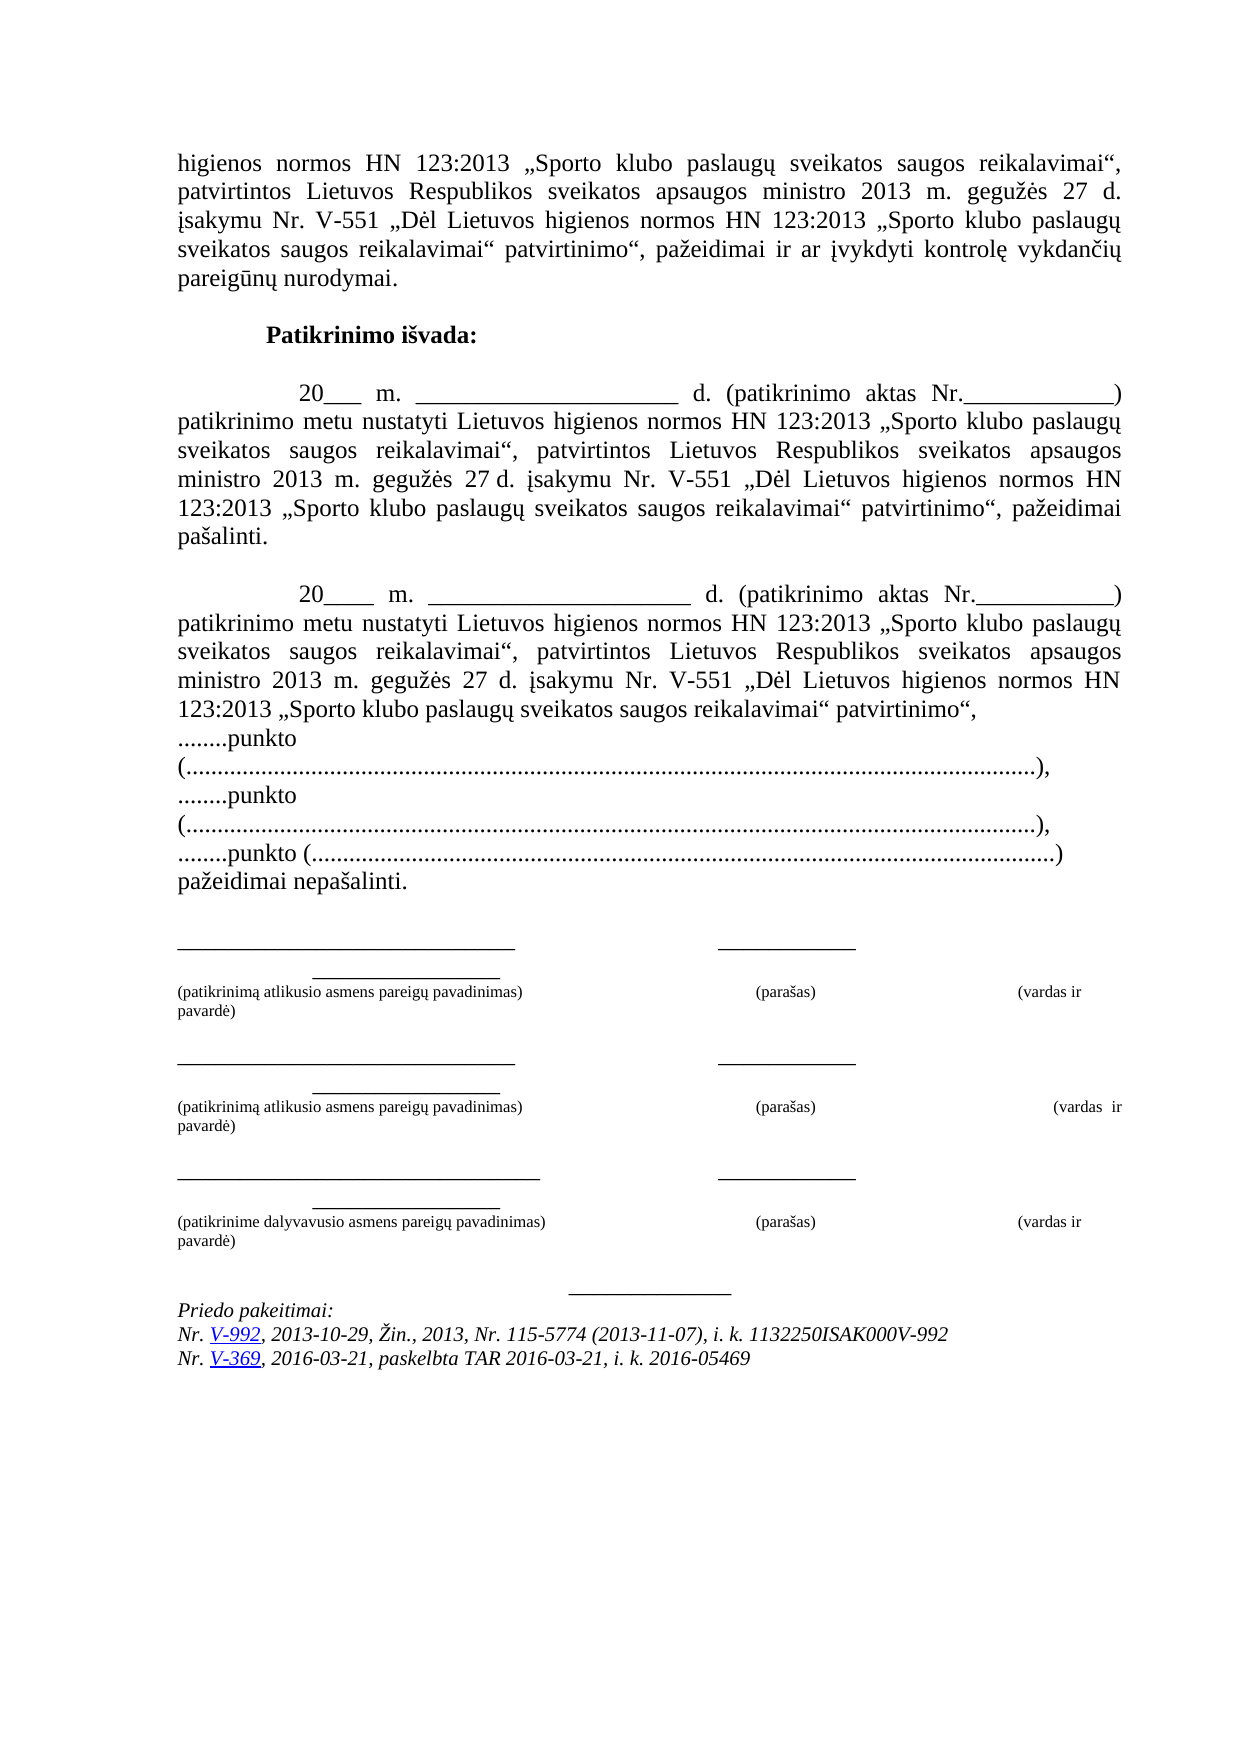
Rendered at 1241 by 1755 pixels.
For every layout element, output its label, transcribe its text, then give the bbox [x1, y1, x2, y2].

text _____________ [177, 1269, 1122, 1298]
text ........punkto (........................................................................................................................................), [177, 723, 1122, 780]
text Patikrinimo išvada: [177, 320, 1122, 349]
text Nr. V-369, 2016-03-21, paskelbta TAR 2016-03-21, i. k. 2016-05469 [177, 1346, 1122, 1370]
text (patikrinime dalyvavusio asmens pareigų pavadinimas) (parašas) (vardas ir pavardė) [177, 1211, 1122, 1250]
text  20____ m. _____________________ d. (patikrinimo aktas Nr.___________) patikrinimo metu nustatyti Lietuvos higienos normos HN 123:2013 „Sporto klubo paslaugų sveikatos saugos reikalavimai“, patvirtintos Lietuvos Respublikos sveikatos apsaugos ministro 2013 m. gegužės 27 d. įsakymu Nr. V-551 „Dėl Lietuvos higienos normos HN 123:2013 „Sporto klubo paslaugų sveikatos saugos reikalavimai“ patvirtinimo“, [177, 579, 1122, 723]
text _____________________________ ___________ _______________ [177, 1154, 1122, 1211]
text (patikrinimą atlikusio asmens pareigų pavadinimas) (parašas) (vardas ir pavardė) [177, 1096, 1122, 1135]
text higienos normos HN 123:2013 „Sporto klubo paslaugų sveikatos saugos reikalavimai“, patvirtintos Lietuvos Respublikos sveikatos apsaugos ministro 2013 m. gegužės 27 d. įsakymu Nr. V-551 „Dėl Lietuvos higienos normos HN 123:2013 „Sporto klubo paslaugų sveikatos saugos reikalavimai“ patvirtinimo“, pažeidimai ir ar įvykdyti kontrolę vykdančių pareigūnų nurodymai. [177, 148, 1122, 291]
text Priedo pakeitimai: [177, 1298, 1122, 1322]
text (patikrinimą atlikusio asmens pareigų pavadinimas) (parašas) (vardas ir pavardė) [177, 981, 1122, 1020]
text ___________________________ ___________ _______________ [177, 924, 1122, 981]
text ........punkto (.......................................................................................................................) pažeidimai nepašalinti. [177, 838, 1122, 895]
text ........punkto (........................................................................................................................................), [177, 780, 1122, 838]
text Nr. V-992, 2013-10-29, Žin., 2013, Nr. 115-5774 (2013-11-07), i. k. 1132250ISAK000V-992 [177, 1322, 1122, 1346]
text ___________________________ ___________ _______________ [177, 1039, 1122, 1096]
text  20___ m. _____________________ d. (patikrinimo aktas Nr.____________) patikrinimo metu nustatyti Lietuvos higienos normos HN 123:2013 „Sporto klubo paslaugų sveikatos saugos reikalavimai“, patvirtintos Lietuvos Respublikos sveikatos apsaugos ministro 2013 m. gegužės 27 d. įsakymu Nr. V-551 „Dėl Lietuvos higienos normos HN 123:2013 „Sporto klubo paslaugų sveikatos saugos reikalavimai“ patvirtinimo“, pažeidimai pašalinti. [177, 378, 1122, 550]
